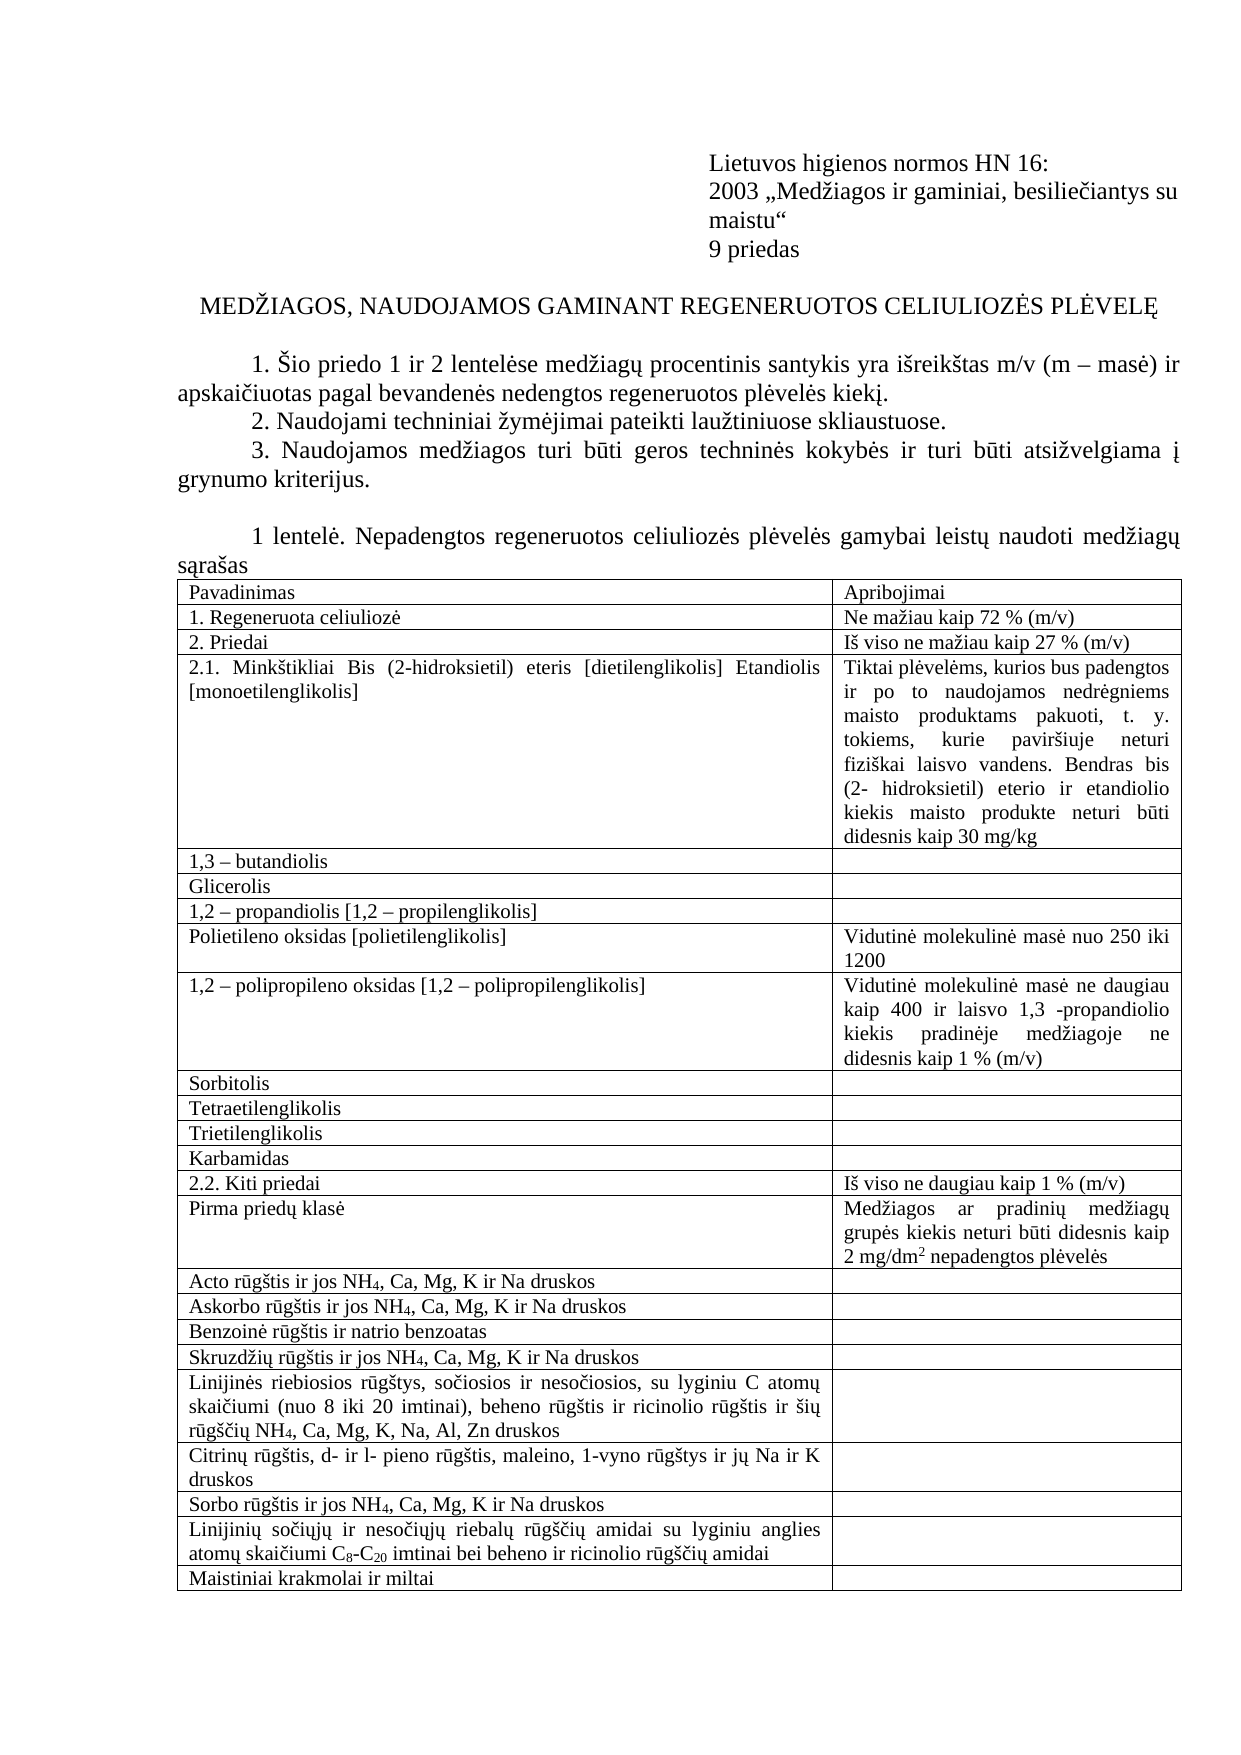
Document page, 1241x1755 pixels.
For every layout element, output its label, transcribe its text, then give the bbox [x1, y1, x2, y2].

table_cell Linijinių sočiųjų ir nesočiųjų riebalų rūgščių amidai su lyginiu anglies atomų skaičiumi C8-C20 imtinai bei beheno ir ricinolio rūgščių amidai [178, 1517, 832, 1565]
table_cell Citrinų rūgštis, d- ir l- pieno rūgštis, maleino, 1-vyno rūgštys ir jų Na ir K druskos [178, 1443, 832, 1491]
table_cell Benzoinė rūgštis ir natrio benzoatas [178, 1320, 832, 1343]
table_cell 1,2 – propandiolis [1,2 – propilenglikolis] [178, 899, 832, 923]
table_cell [833, 1121, 1181, 1145]
table_cell Pirma priedų klasė [178, 1196, 832, 1268]
table_cell Medžiagos ar pradinių medžiagų grupės kiekis neturi būti didesnis kaip 2 mg/dm2 nepadengtos plėvelės [833, 1196, 1181, 1268]
table_cell 2. Priedai [178, 630, 832, 654]
table_cell Maistiniai krakmolai ir miltai [178, 1566, 832, 1590]
table_cell Iš viso ne daugiau kaip 1 % (m/v) [833, 1171, 1181, 1195]
table_cell Ne mažiau kaip 72 % (m/v) [833, 605, 1181, 629]
table_cell Iš viso ne mažiau kaip 27 % (m/v) [833, 630, 1181, 654]
table_cell [833, 1370, 1181, 1442]
table_cell [833, 1294, 1181, 1318]
text Lietuvos higienos normos HN 16: [177, 148, 1181, 176]
table_cell Sorbitolis [178, 1071, 832, 1094]
table_cell [833, 1517, 1181, 1565]
table_cell Karbamidas [178, 1146, 832, 1170]
table_cell Vidutinė molekulinė masė nuo 250 iki 1200 [833, 924, 1181, 972]
table_cell [833, 1566, 1181, 1590]
table_cell Tiktai plėvelėms, kurios bus padengtos ir po to naudojamos nedrėgniems maisto produktams pakuoti, t. y. tokiems, kurie paviršiuje neturi fiziškai laisvo vandens. Bendras bis (2- hidroksietil) eterio ir etandiolio kiekis maisto produkte neturi būti didesnis kaip 30 mg/kg [833, 655, 1181, 848]
table_cell Askorbo rūgštis ir jos NH4, Ca, Mg, K ir Na druskos [178, 1294, 832, 1318]
table_cell [833, 1345, 1181, 1369]
text 2. Naudojami techniniai žymėjimai pateikti laužtiniuose skliaustuose. [177, 406, 1181, 435]
table_cell [833, 1492, 1181, 1516]
table_cell Acto rūgštis ir jos NH4, Ca, Mg, K ir Na druskos [178, 1269, 832, 1293]
table_cell [833, 1320, 1181, 1343]
table_cell [833, 1146, 1181, 1170]
text 1. Šio priedo 1 ir 2 lentelėse medžiagų procentinis santykis yra išreikštas m/v (m – masė) ir apskaičiuotas pagal bevandenės nedengtos regeneruotos plėvelės kiekį. [177, 349, 1181, 406]
text 9 priedas [177, 234, 1181, 263]
table_cell Tetraetilenglikolis [178, 1096, 832, 1120]
table_cell 1,2 – polipropileno oksidas [1,2 – polipropilenglikolis] [178, 973, 832, 1069]
table_cell Vidutinė molekulinė masė ne daugiau kaip 400 ir laisvo 1,3 -propandiolio kiekis pradinėje medžiagoje ne didesnis kaip 1 % (m/v) [833, 973, 1181, 1069]
text 1 lentelė. Nepadengtos regeneruotos celiuliozės plėvelės gamybai leistų naudoti medžiagų sąrašas [177, 521, 1181, 579]
table_cell Sorbo rūgštis ir jos NH4, Ca, Mg, K ir Na druskos [178, 1492, 832, 1516]
table_cell [833, 1096, 1181, 1120]
text maistu“ [177, 205, 1181, 234]
table_header Apribojimai [833, 580, 1181, 604]
table_cell [833, 849, 1181, 873]
table_cell Skruzdžių rūgštis ir jos NH4, Ca, Mg, K ir Na druskos [178, 1345, 832, 1369]
table_cell [833, 1269, 1181, 1293]
table_cell [833, 1071, 1181, 1094]
table_header Pavadinimas [178, 580, 832, 604]
table_cell [833, 899, 1181, 923]
table_cell 2.1. Minkštikliai Bis (2-hidroksietil) eteris [dietilenglikolis] Etandiolis [monoetilenglikolis] [178, 655, 832, 848]
table_cell Linijinės riebiosios rūgštys, sočiosios ir nesočiosios, su lyginiu C atomų skaičiumi (nuo 8 iki 20 imtinai), beheno rūgštis ir ricinolio rūgštis ir šių rūgščių NH4, Ca, Mg, K, Na, Al, Zn druskos [178, 1370, 832, 1442]
text 3. Naudojamos medžiagos turi būti geros techninės kokybės ir turi būti atsižvelgiama į grynumo kriterijus. [177, 435, 1181, 493]
table_cell 1,3 – butandiolis [178, 849, 832, 873]
table_cell Polietileno oksidas [polietilenglikolis] [178, 924, 832, 972]
text MEDŽIAGOS, NAUDOJAMOS GAMINANT REGENERUOTOS CELIULIOZĖS PLĖVELĘ [177, 291, 1181, 320]
table_cell [833, 1443, 1181, 1491]
table_cell Trietilenglikolis [178, 1121, 832, 1145]
table_cell 2.2. Kiti priedai [178, 1171, 832, 1195]
table_cell Glicerolis [178, 874, 832, 898]
table_cell [833, 874, 1181, 898]
table_cell 1. Regeneruota celiuliozė [178, 605, 832, 629]
text 2003 „Medžiagos ir gaminiai, besiliečiantys su [177, 176, 1181, 205]
